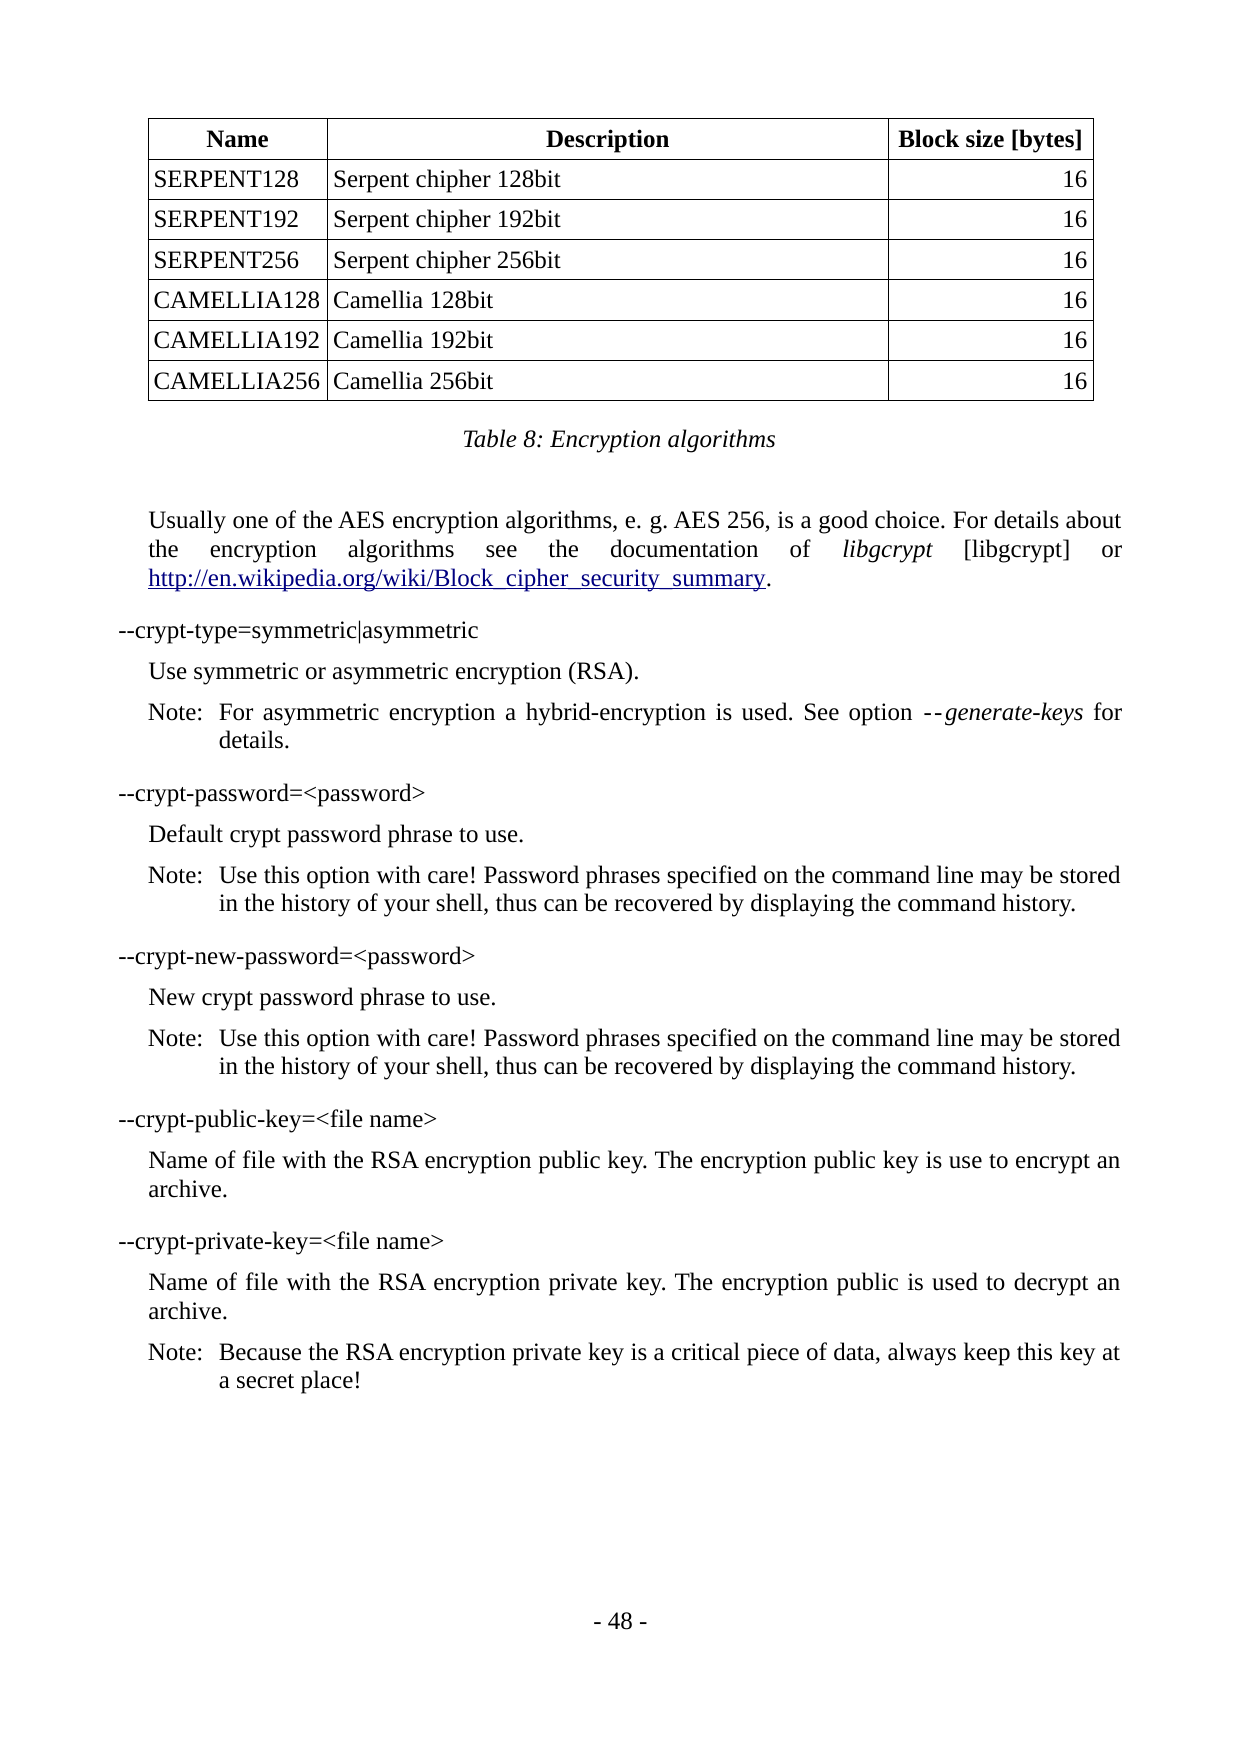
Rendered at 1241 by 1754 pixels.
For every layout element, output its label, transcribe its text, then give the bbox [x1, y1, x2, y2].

table_cell Camellia 256bit [328, 361, 888, 400]
title --crypt-password=<password> [118, 778, 1122, 807]
table_cell SERPENT256 [149, 240, 327, 279]
table_cell SERPENT128 [149, 160, 327, 199]
table_cell 16 [889, 280, 1093, 320]
text Note: Use this option with care! Password phrases specified on the command line may be stored in the history of your shell, thus can be recovered by displaying the command history. [148, 860, 1122, 917]
table_cell SERPENT192 [149, 200, 327, 239]
table_cell 16 [889, 240, 1093, 279]
text New crypt password phrase to use. [148, 982, 1122, 1011]
title --crypt-public-key=<file name> [118, 1104, 1122, 1133]
title --crypt-new-password=<password> [118, 941, 1122, 970]
table_cell 16 [889, 200, 1093, 239]
text Default crypt password phrase to use. [148, 819, 1122, 848]
text Note: Use this option with care! Password phrases specified on the command line may be stored in the history of your shell, thus can be recovered by displaying the command history. [148, 1023, 1122, 1080]
table_cell 16 [889, 321, 1093, 360]
text Name of file with the RSA encryption public key. The encryption public key is use to encrypt an archive. [148, 1145, 1122, 1202]
text Use symmetric or asymmetric encryption (RSA). [148, 656, 1122, 685]
table_cell CAMELLIA128 [149, 280, 327, 320]
table_cell Serpent chipher 128bit [328, 160, 888, 199]
text Table 8: Encryption algorithms [118, 424, 1122, 453]
table_cell 16 [889, 160, 1093, 199]
table_header Block size [bytes] [889, 119, 1093, 158]
text Note: Because the RSA encryption private key is a critical piece of data, always keep this key at a secret place! [148, 1337, 1122, 1394]
table_cell Camellia 128bit [328, 280, 888, 320]
title --crypt-type=symmetric|asymmetric [118, 615, 1122, 644]
table_cell CAMELLIA192 [149, 321, 327, 360]
table_cell Serpent chipher 256bit [328, 240, 888, 279]
title --crypt-private-key=<file name> [118, 1226, 1122, 1255]
table_cell CAMELLIA256 [149, 361, 327, 400]
table_cell Serpent chipher 192bit [328, 200, 888, 239]
table_cell Camellia 192bit [328, 321, 888, 360]
table_cell 16 [889, 361, 1093, 400]
table_header Name [149, 119, 327, 158]
text Usually one of the AES encryption algorithms, e. g. AES 256, is a good choice. For details about the encryption algorithms see the documentation of libgcrypt [libgcrypt] or http://en.wikipedia.org/wiki/Block_cipher_security_summary. [148, 505, 1122, 591]
text Name of file with the RSA encryption private key. The encryption public is used to decrypt an archive. [148, 1267, 1122, 1324]
table_header Description [328, 119, 888, 158]
text Note: For asymmetric encryption a hybrid-encryption is used. See option ‑‑generate-keys for details. [148, 697, 1122, 754]
